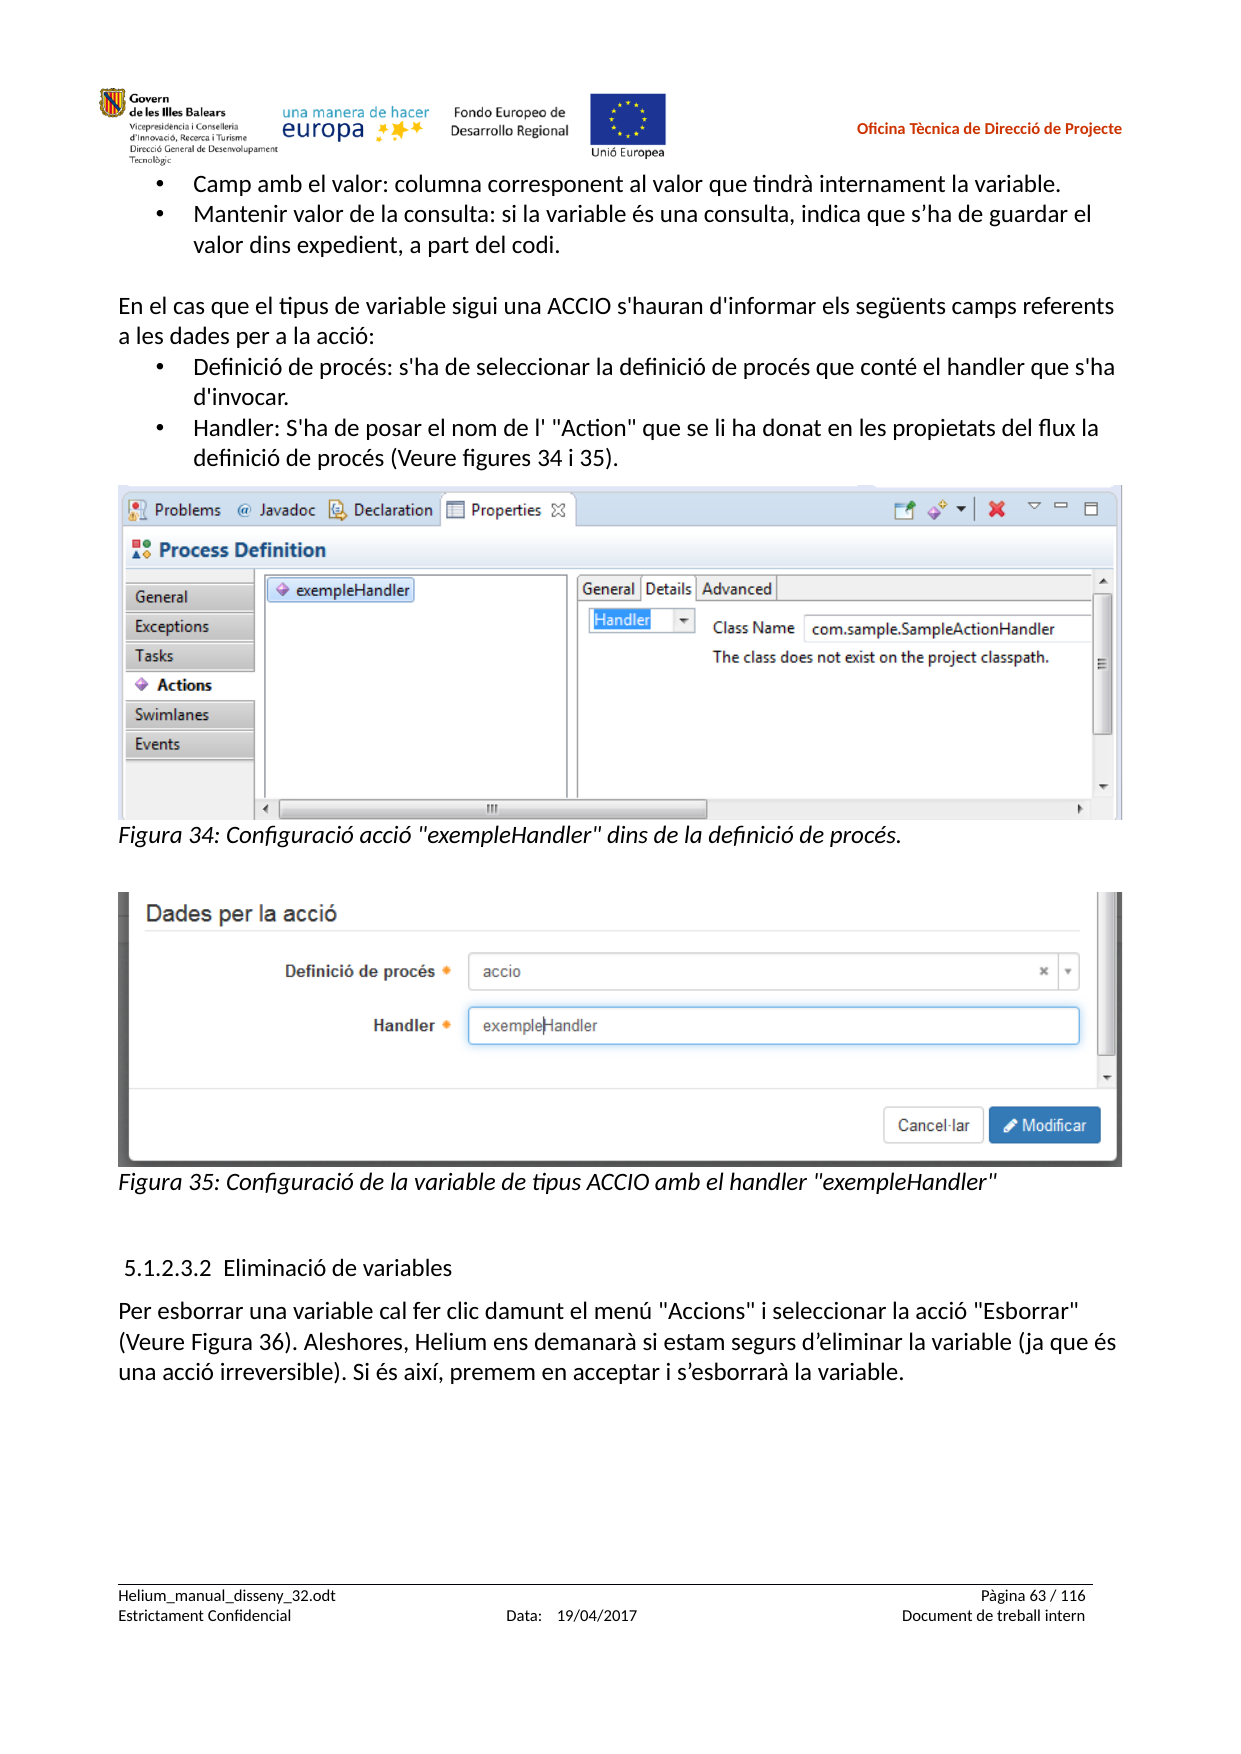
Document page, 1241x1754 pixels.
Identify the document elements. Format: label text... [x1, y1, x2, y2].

text Figura 35: Configuració de la variable de tipus ACCIO amb el handler "exempleHandler" [118, 1167, 1122, 1197]
text Figura 34: Configuració acció "exempleHandler" dins de la definició de procés. [118, 820, 1122, 850]
list Handler: S'ha de posar el nom de l' "Action" que se li ha donat en les propietats del flux la definició de procés (Veure figures 34 i 35). [156, 412, 1122, 473]
picture [99, 87, 668, 166]
subtitle Eliminació de variables [118, 1253, 1122, 1283]
text En el cas que el tipus de variable sigui una ACCIO s'hauran d'informar els següents camps referents a les dades per a la acció: [118, 290, 1122, 351]
picture [118, 892, 1123, 1167]
text Per esborrar una variable cal fer clic damunt el menú "Accions" i seleccionar la acció "Esborrar" (Veure Figura 36). Aleshores, Helium ens demanarà si estam segurs d’eliminar la variable (ja que és una acció irreversible). Si és així, premem en acceptar i s’esborrarà la variable. [118, 1295, 1122, 1387]
list Mantenir valor de la consulta: si la variable és una consulta, indica que s’ha de guardar el valor dins expedient, a part del codi. [156, 198, 1122, 259]
list Camp amb el valor: columna corresponent al valor que tindrà internament la variable. [156, 168, 1122, 198]
list Definició de procés: s'ha de seleccionar la definició de procés que conté el handler que s'ha d'invocar. [156, 351, 1122, 412]
